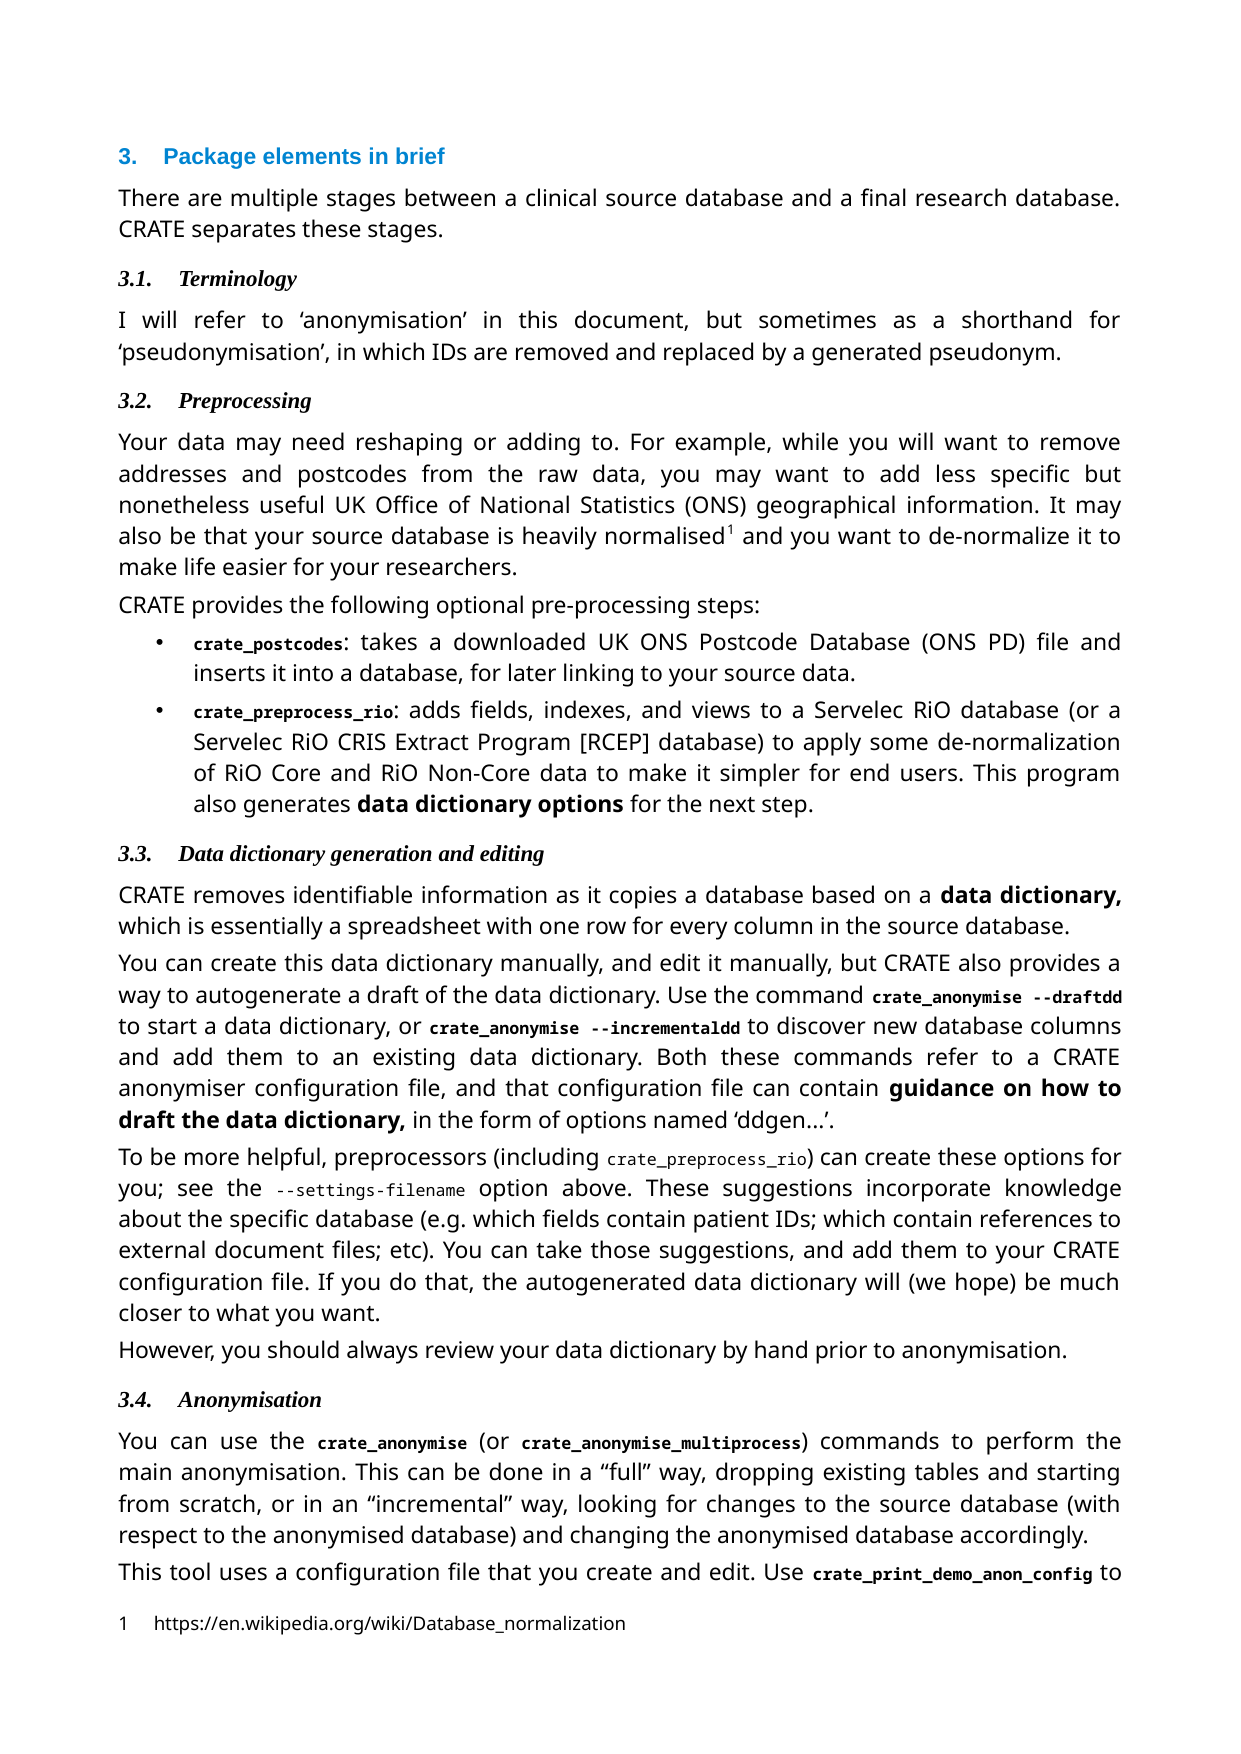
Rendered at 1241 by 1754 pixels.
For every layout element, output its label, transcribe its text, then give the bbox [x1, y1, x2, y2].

text To be more helpful, preprocessors (including crate_preprocess_rio) can create these options for you; see the --settings-filename option above. These suggestions incorporate knowledge about the specific database (e.g. which fields contain patient IDs; which contain references to external document files; etc). You can take those suggestions, and add them to your CRATE configuration file. If you do that, the autogenerated data dictionary will (we hope) be much closer to what you want. [118, 1141, 1122, 1328]
subtitle Preprocessing [118, 387, 1122, 414]
text https://en.wikipedia.org/wiki/Database_normalization [118, 1610, 1122, 1636]
subtitle Anonymisation [118, 1386, 1122, 1413]
text However, you should always review your data dictionary by hand prior to anonymisation. [118, 1334, 1122, 1365]
subtitle Package elements in brief [118, 143, 1122, 169]
text You can use the crate_anonymise (or crate_anonymise_multiprocess) commands to perform the main anonymisation. This can be done in a “full” way, dropping existing tables and starting from scratch, or in an “incremental” way, looking for changes to the source database (with respect to the anonymised database) and changing the anonymised database accordingly. [118, 1425, 1122, 1550]
list crate_preprocess_rio: adds fields, indexes, and views to a Servelec RiO database (or a Servelec RiO CRIS Extract Program [RCEP] database) to apply some de-normalization of RiO Core and RiO Non-Core data to make it simpler for end users. This program also generates data dictionary options for the next step. [156, 694, 1122, 819]
text I will refer to ‘anonymisation’ in this document, but sometimes as a shorthand for ‘pseudonymisation’, in which IDs are removed and replaced by a generated pseudonym. [118, 304, 1122, 367]
subtitle Data dictionary generation and editing [118, 840, 1122, 866]
text Your data may need reshaping or adding to. For example, while you will want to remove addresses and postcodes from the raw data, you may want to add less specific but nonetheless useful UK Office of National Statistics (ONS) geographical information. It may also be that your source database is heavily normalised and you want to de-normalize it to make life easier for your researchers. [118, 426, 1122, 583]
text CRATE removes identifiable information as it copies a database based on a data dictionary, which is essentially a spreadsheet with one row for every column in the source database. [118, 879, 1122, 941]
subtitle Terminology [118, 265, 1122, 292]
text CRATE provides the following optional pre-processing steps: [118, 588, 1122, 620]
text This tool uses a configuration file that you create and edit. Use crate_print_demo_anon_config to [118, 1556, 1122, 1587]
text You can create this data dictionary manually, and edit it manually, but CRATE also provides a way to autogenerate a draft of the data dictionary. Use the command crate_anonymise --draftdd to start a data dictionary, or crate_anonymise --incrementaldd to discover new database columns and add them to an existing data dictionary. Both these commands refer to a CRATE anonymiser configuration file, and that configuration file can contain guidance on how to draft the data dictionary, in the form of options named ‘ddgen...’. [118, 947, 1122, 1135]
list crate_postcodes: takes a downloaded UK ONS Postcode Database (ONS PD) file and inserts it into a database, for later linking to your source data. [156, 626, 1122, 688]
text There are multiple stages between a clinical source database and a final research database. CRATE separates these stages. [118, 182, 1122, 244]
